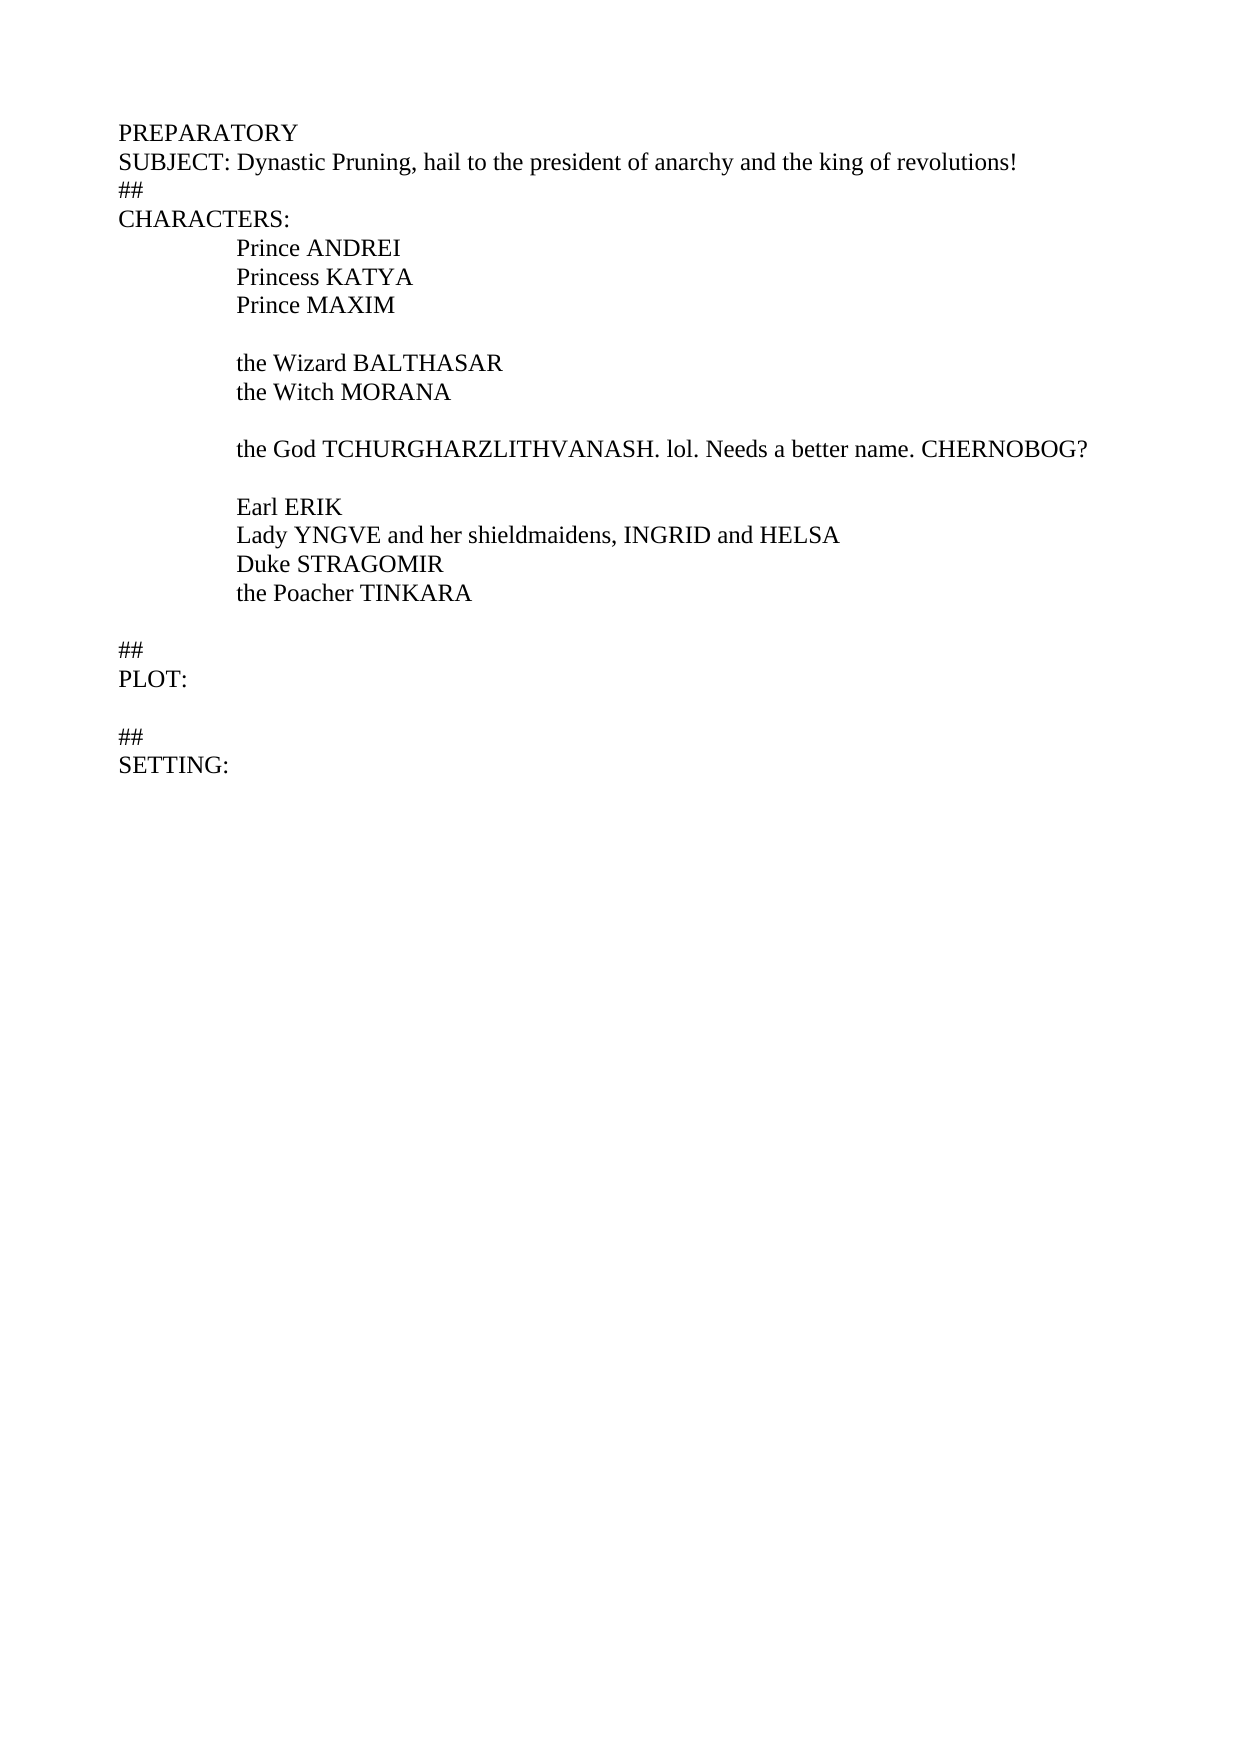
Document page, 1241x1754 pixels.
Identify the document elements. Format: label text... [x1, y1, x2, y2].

text PREPARATORY [118, 118, 1122, 147]
text the God TCHURGHARZLITHVANASH. lol. Needs a better name. CHERNOBOG? [118, 434, 1122, 463]
text the Witch MORANA [118, 377, 1122, 406]
text CHARACTERS: [118, 204, 1122, 233]
text Lady YNGVE and her shieldmaidens, INGRID and HELSA [118, 521, 1122, 549]
text PLOT: [118, 664, 1122, 693]
text the Poacher TINKARA [118, 578, 1122, 607]
text ## [118, 722, 1122, 751]
text SETTING: [118, 751, 1122, 779]
text ## [118, 176, 1122, 204]
text Prince MAXIM [118, 291, 1122, 319]
text Princess KATYA [118, 262, 1122, 291]
text SUBJECT: Dynastic Pruning, hail to the president of anarchy and the king of revolutions! [118, 147, 1122, 176]
text Earl ERIK [118, 492, 1122, 521]
text ## [118, 636, 1122, 664]
text Prince ANDREI [118, 233, 1122, 262]
text the Wizard BALTHASAR [118, 348, 1122, 377]
text Duke STRAGOMIR [118, 549, 1122, 578]
